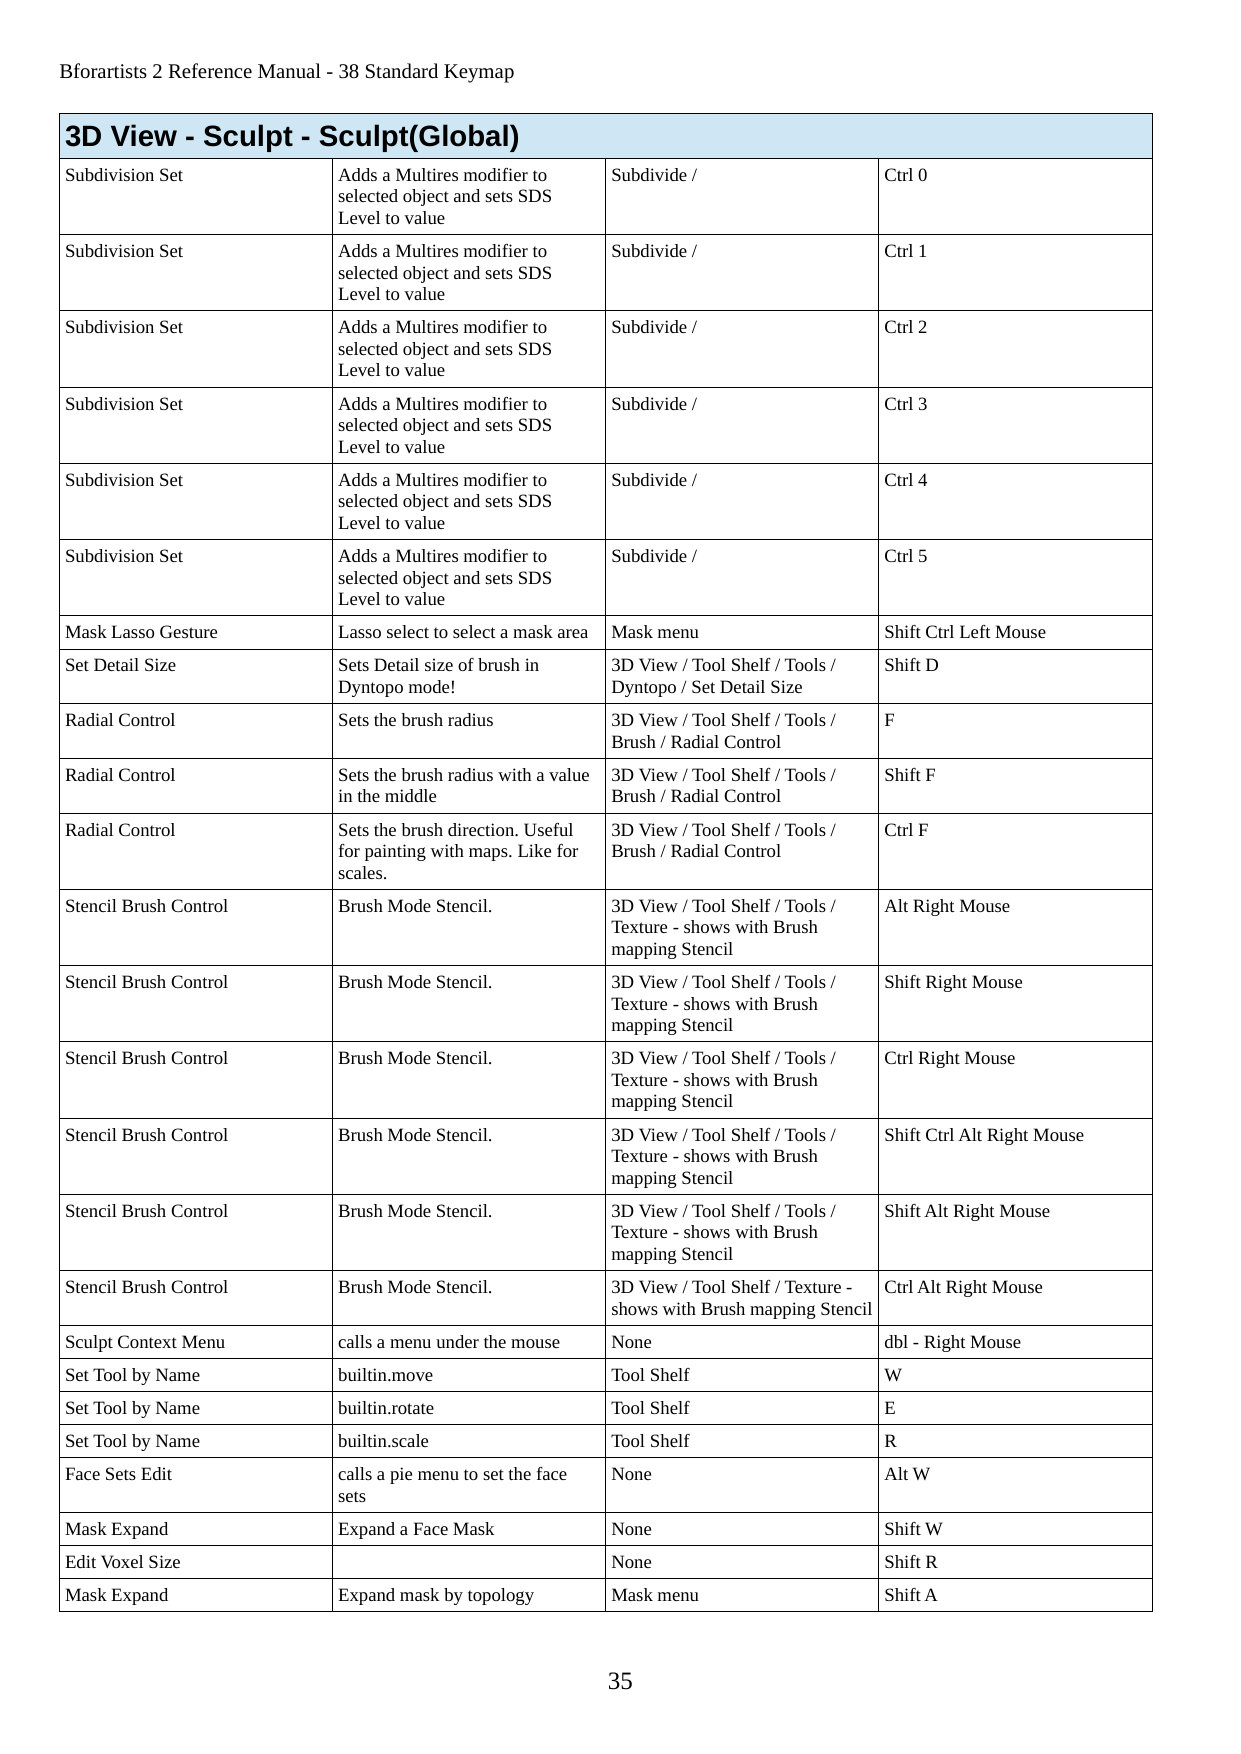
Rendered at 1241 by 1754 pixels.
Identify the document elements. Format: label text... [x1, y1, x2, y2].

table_cell Shift Ctrl Alt Right Mouse [879, 1119, 1152, 1194]
table_cell 3D View / Tool Shelf / Tools / Texture - shows with Brush mapping Stencil [606, 1195, 878, 1270]
table_cell Adds a Multires modifier to selected object and sets SDS Level to value [333, 159, 605, 234]
table_cell W [879, 1359, 1152, 1391]
table_cell 3D View / Tool Shelf / Tools / Texture - shows with Brush mapping Stencil [606, 1042, 878, 1118]
table_cell Radial Control [60, 814, 332, 889]
table_cell Tool Shelf [606, 1425, 878, 1457]
table_cell Adds a Multires modifier to selected object and sets SDS Level to value [333, 388, 605, 463]
table_cell Radial Control [60, 759, 332, 813]
table_cell E [879, 1392, 1152, 1424]
table_cell Sets Detail size of brush in Dyntopo mode! [333, 650, 605, 703]
table_cell Alt W [879, 1458, 1152, 1512]
table_cell Ctrl 5 [879, 540, 1152, 615]
table_cell Mask menu [606, 616, 878, 648]
table_cell calls a menu under the mouse [333, 1326, 605, 1358]
table_cell Mask Expand [60, 1579, 332, 1611]
table_cell Stencil Brush Control [60, 1119, 332, 1194]
table_cell Mask Expand [60, 1513, 332, 1545]
table_cell None [606, 1326, 878, 1358]
table_cell 3D View / Tool Shelf / Tools / Brush / Radial Control [606, 759, 878, 813]
table_cell Ctrl Right Mouse [879, 1042, 1152, 1118]
table_cell Adds a Multires modifier to selected object and sets SDS Level to value [333, 235, 605, 310]
table_cell Stencil Brush Control [60, 1042, 332, 1118]
table_header 3D View - Sculpt - Sculpt(Global) [60, 114, 1152, 158]
table_cell builtin.scale [333, 1425, 605, 1457]
table_cell Subdivision Set [60, 388, 332, 463]
table_cell 3D View / Tool Shelf / Tools / Texture - shows with Brush mapping Stencil [606, 890, 878, 965]
table_cell Ctrl 0 [879, 159, 1152, 234]
table_cell Sets the brush radius with a value in the middle [333, 759, 605, 813]
table_cell Stencil Brush Control [60, 890, 332, 965]
table_cell Tool Shelf [606, 1392, 878, 1424]
table_cell 3D View / Tool Shelf / Tools / Brush / Radial Control [606, 704, 878, 758]
table_cell R [879, 1425, 1152, 1457]
table_cell Set Tool by Name [60, 1392, 332, 1424]
table_cell Shift R [879, 1546, 1152, 1578]
table_cell Lasso select to select a mask area [333, 616, 605, 648]
table_cell Shift A [879, 1579, 1152, 1611]
table_cell 3D View / Tool Shelf / Tools / Brush / Radial Control [606, 814, 878, 889]
table_cell Ctrl 1 [879, 235, 1152, 310]
table_cell Adds a Multires modifier to selected object and sets SDS Level to value [333, 540, 605, 615]
table_cell Shift D [879, 650, 1152, 703]
table_cell Subdivision Set [60, 464, 332, 539]
table_cell Shift Alt Right Mouse [879, 1195, 1152, 1270]
table_cell Adds a Multires modifier to selected object and sets SDS Level to value [333, 311, 605, 387]
table_cell dbl - Right Mouse [879, 1326, 1152, 1358]
table_cell Subdivide / [606, 235, 878, 310]
table_cell Adds a Multires modifier to selected object and sets SDS Level to value [333, 464, 605, 539]
table_cell Brush Mode Stencil. [333, 890, 605, 965]
table_cell Set Detail Size [60, 650, 332, 703]
table_cell 3D View / Tool Shelf / Tools / Texture - shows with Brush mapping Stencil [606, 966, 878, 1041]
table_cell None [606, 1458, 878, 1512]
table_cell Mask menu [606, 1579, 878, 1611]
table_cell Subdivide / [606, 388, 878, 463]
table_cell Brush Mode Stencil. [333, 966, 605, 1041]
table_cell Sets the brush radius [333, 704, 605, 758]
table_cell calls a pie menu to set the face sets [333, 1458, 605, 1512]
table_cell Brush Mode Stencil. [333, 1271, 605, 1325]
table_cell Stencil Brush Control [60, 966, 332, 1041]
table_cell Subdivision Set [60, 311, 332, 387]
table_cell Expand a Face Mask [333, 1513, 605, 1545]
table_cell Subdivide / [606, 311, 878, 387]
table_cell Sets the brush direction. Useful for painting with maps. Like for scales. [333, 814, 605, 889]
table_cell Brush Mode Stencil. [333, 1195, 605, 1270]
table_cell Set Tool by Name [60, 1425, 332, 1457]
table_cell Brush Mode Stencil. [333, 1119, 605, 1194]
table_cell Stencil Brush Control [60, 1195, 332, 1270]
table_cell Expand mask by topology [333, 1579, 605, 1611]
table_cell Mask Lasso Gesture [60, 616, 332, 648]
table_cell Subdivision Set [60, 540, 332, 615]
table_cell Alt Right Mouse [879, 890, 1152, 965]
table_cell 3D View / Tool Shelf / Texture - shows with Brush mapping Stencil [606, 1271, 878, 1325]
table_cell Subdivision Set [60, 235, 332, 310]
table_cell Ctrl 4 [879, 464, 1152, 539]
table_cell Shift Ctrl Left Mouse [879, 616, 1152, 648]
table_cell Shift Right Mouse [879, 966, 1152, 1041]
table_cell Ctrl 3 [879, 388, 1152, 463]
table_cell 3D View / Tool Shelf / Tools / Texture - shows with Brush mapping Stencil [606, 1119, 878, 1194]
table_cell Stencil Brush Control [60, 1271, 332, 1325]
table_cell F [879, 704, 1152, 758]
table_cell Subdivide / [606, 464, 878, 539]
table_cell Face Sets Edit [60, 1458, 332, 1512]
table_cell Shift W [879, 1513, 1152, 1545]
table_cell Ctrl 2 [879, 311, 1152, 387]
table_cell Edit Voxel Size [60, 1546, 332, 1578]
table_cell Tool Shelf [606, 1359, 878, 1391]
table_cell Set Tool by Name [60, 1359, 332, 1391]
table_cell Subdivide / [606, 159, 878, 234]
table_cell Sculpt Context Menu [60, 1326, 332, 1358]
table_cell Brush Mode Stencil. [333, 1042, 605, 1118]
table_cell builtin.move [333, 1359, 605, 1391]
table_cell 3D View / Tool Shelf / Tools / Dyntopo / Set Detail Size [606, 650, 878, 703]
table_cell None [606, 1546, 878, 1578]
table_cell Subdivide / [606, 540, 878, 615]
table_cell Shift F [879, 759, 1152, 813]
table_cell Radial Control [60, 704, 332, 758]
table_cell Ctrl Alt Right Mouse [879, 1271, 1152, 1325]
table_cell [333, 1546, 605, 1578]
table_cell Ctrl F [879, 814, 1152, 889]
table_cell None [606, 1513, 878, 1545]
table_cell builtin.rotate [333, 1392, 605, 1424]
table_cell Subdivision Set [60, 159, 332, 234]
